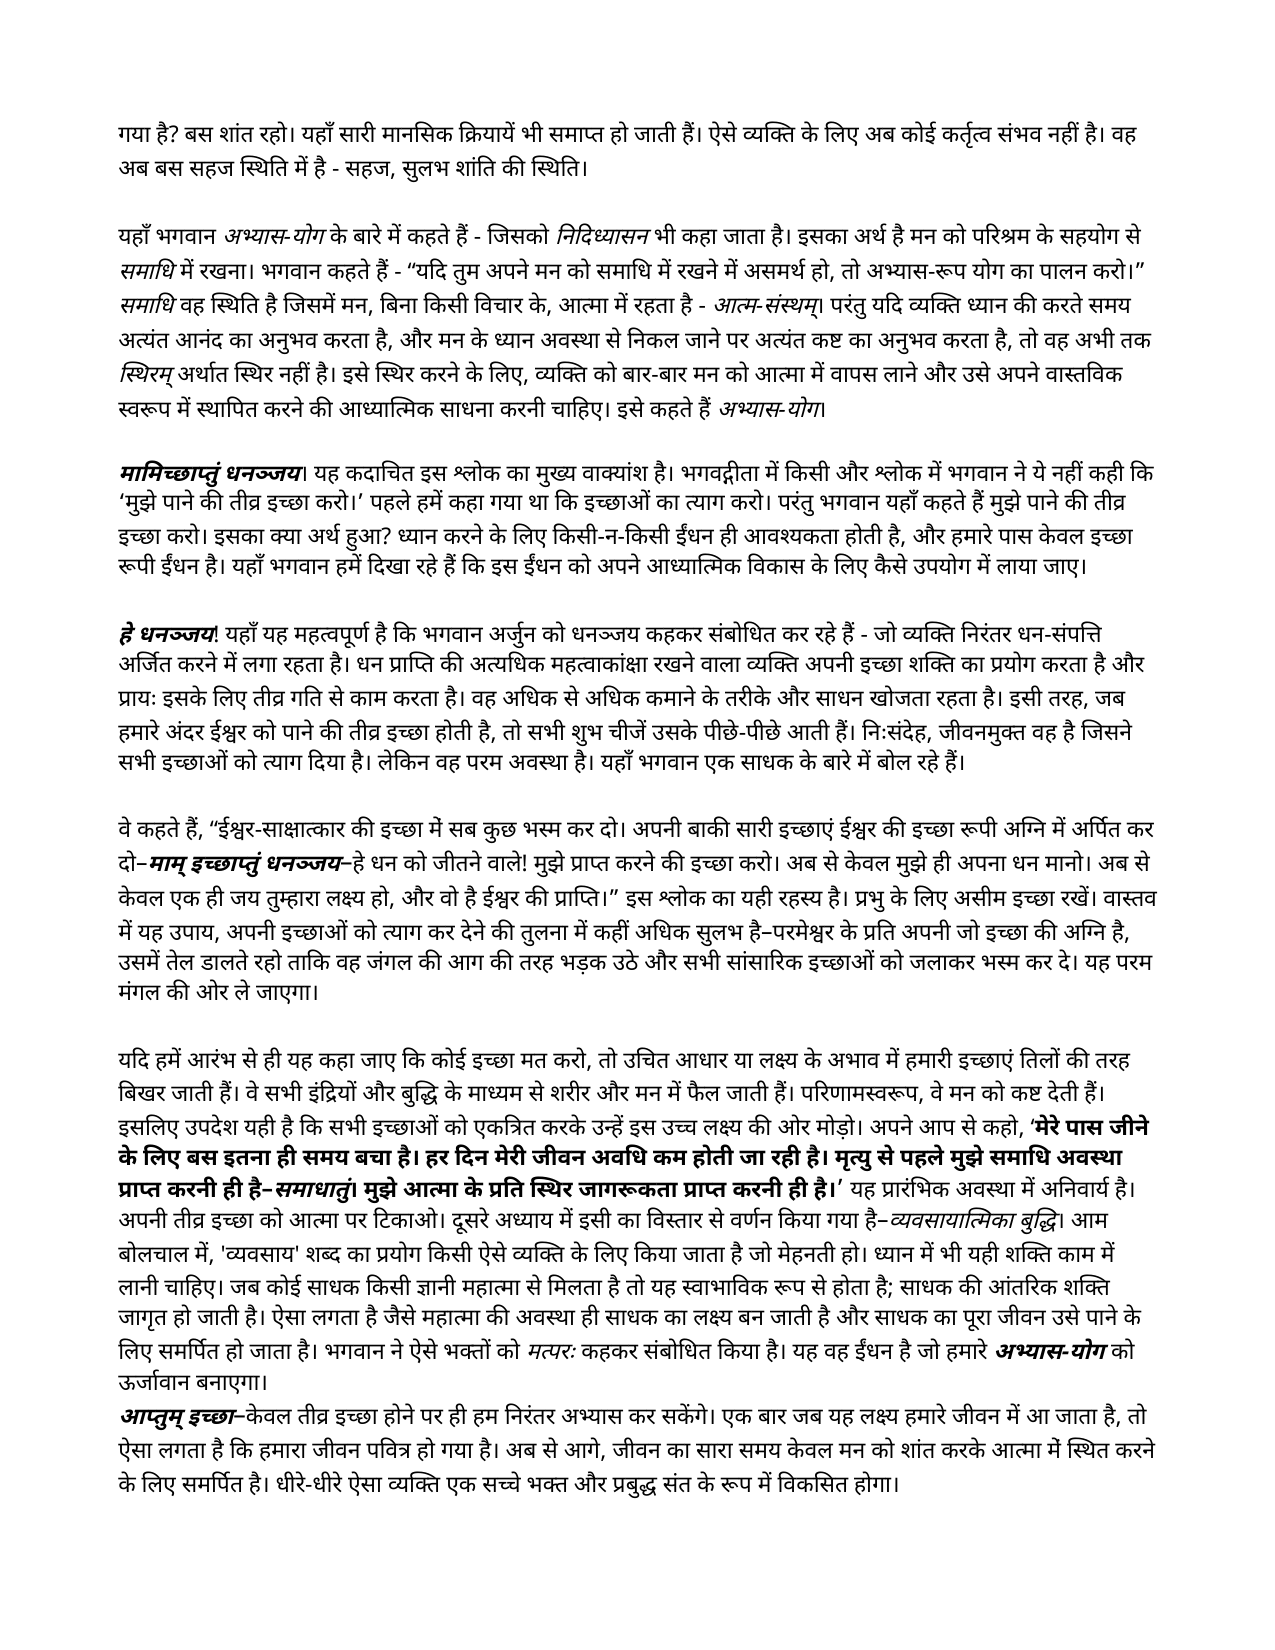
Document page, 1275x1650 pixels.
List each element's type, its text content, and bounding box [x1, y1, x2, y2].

text आप्तुम् इच्छा–केवल तीव्र इच्छा होने पर ही हम निरंतर अभ्यास कर सकेंगे। एक बार जब यह लक्ष्य हमारे जीवन में आ जाता है, तो ऐसा लगता है कि हमारा जीवन पवित्र हो गया है। अब से आगे, जीवन का सारा समय केवल मन को शांत करके आत्मा में‌ स्थित करने के लिए समर्पित है। धीरे-धीरे ऐसा व्यक्ति एक सच्चे भक्त और प्रबुद्ध संत के रूप में विकसित होगा। [118, 1400, 1157, 1502]
text वे कहते हैं, “ईश्वर-साक्षात्कार की इच्छा में‌ सब कुछ भस्म कर दो। अपनी बाकी‌ सारी इच्छाएं ईश्वर की‌ इच्छा रूपी अग्नि में अर्पित कर दो–माम् इच्छाप्तुं धनञ्जय–हे धन को जीतने वाले! मुझे प्राप्त करने की‌ इच्छा करो। अब से केवल मुझे ही अपना धन मानो। अब से केवल एक ही जय तुम्हारा लक्ष्य हो, और वो है ईश्वर की प्राप्ति।” इस श्लोक का यही रहस्य है। प्रभु के लिए असीम इच्छा रखें। वास्तव में यह उपाय, अपनी इच्छाओं को त्याग कर देने की तुलना‌ में कहीं अधिक सुलभ है–परमेश्वर के प्रति अपनी जो इच्छा की अग्नि है, उसमें तेल डालते रहो ताकि वह जंगल की आग की तरह भड़क उठे और सभी सांसारिक इच्छाओं को जलाकर भस्म कर दे। यह परम मंगल की ओर ले जाएगा। [118, 813, 1157, 1009]
text यदि हमें आरंभ से ही यह कहा जाए कि कोई इच्छा मत करो, तो उचित आधार या लक्ष्य के अभाव में हमारी इच्छाएं तिलों की तरह बिखर जाती हैं। वे सभी इंद्रियों और बुद्धि के माध्यम से शरीर और मन में फैल जाती हैं। परिणामस्वरूप, वे मन को कष्ट देती हैं। इसलिए उपदेश यही है कि सभी इच्छाओं को एकत्रित करके उन्हें इस उच्च लक्ष्य की ओर मोड़ो। अपने आप से कहो, ‘मेरे पास जीने के लिए बस इतना ही समय बचा है। हर दिन मेरी जीवन अवधि कम होती जा रही है। मृत्यु से पहले मुझे समाधि अवस्था प्राप्त करनी ही है–समाधातुं। मुझे आत्मा के प्रति स्थिर जागरूकता प्राप्त करनी ही है।’ यह प्रारंभिक अवस्था में अनिवार्य है। अपनी तीव्र इच्छा को आत्मा पर टिकाओ। दूसरे अध्याय में इसी का विस्तार से वर्णन किया गया है–व्यवसायात्मिका बुद्धि। आम बोलचाल में, 'व्यवसाय' शब्द का प्रयोग किसी ऐसे व्यक्ति के लिए किया जाता है जो मेहनती हो। ध्यान में भी यही शक्ति काम में लानी चाहिए। जब ​​कोई साधक किसी ज्ञानी महात्मा से मिलता है तो यह स्वाभाविक रूप से होता है; साधक की आंतरिक शक्ति जागृत हो जाती है। ऐसा लगता है जैसे महात्मा की अवस्था ही साधक का लक्ष्य बन जाती है और साधक का पूरा जीवन उसे पाने के लिए समर्पित हो जाता है। भगवान ने ऐसे भक्तों को मत्परः कहकर संबोधित किया है। यह वह ईंधन है जो हमारे अभ्यास-योग को ऊर्जावान बनाएगा। [118, 1043, 1157, 1400]
text गया है? बस शांत रहो। यहाँ सारी मानसिक क्रियायें भी समाप्त हो जाती हैं। ऐसे व्यक्ति के लिए अब कोई कर्तृत्व संभव नहीं है। वह अब बस सहज स्थिति में है - सहज, सुलभ शांति की स्थिति। [118, 118, 1157, 186]
text यहाँ भगवान अभ्यास-योग के बारे में कहते हैं - जिसको निदिध्यासन भी कहा जाता है। इसका अर्थ है मन को परिश्रम के सहयोग से समाधि में रखना। भगवान कहते हैं - “यदि तुम अपने मन को समाधि में रखने में असमर्थ हो, तो अभ्यास-रूप योग का पालन करो।” समाधि वह स्थिति है जिसमें मन, बिना किसी‌ विचार के, आत्मा में रहता है - आत्म-संस्थम्। परंतु यदि व्यक्ति ध्यान की करते समय अत्यंत आनंद का अनुभव करता है, और मन के ध्यान अवस्था से निकल जाने पर अत्यंत कष्ट का अनुभव करता है, तो वह अभी तक स्थिरम् अर्थात स्थिर नहीं है। इसे स्थिर करने के लिए, व्यक्ति को बार-बार मन को आत्मा में वापस लाने और उसे अपने वास्तविक स्वरूप में स्थापित करने की आध्यात्मिक साधना करनी चाहिए। इसे कहते हैं अभ्यास-योग। [118, 220, 1157, 426]
text मामिच्छाप्तुं धनञ्जय। यह कदाचित इस श्लोक का मुख्य वाक्यांश है। भगवद्गीता में किसी और श्लोक में भगवान ने ये नहीं कही कि ‘मुझे पाने की तीव्र इच्छा करो।’ पहले हमें कहा गया था कि इच्छाओं का त्याग करो। परंतु भगवान यहाँ कहते हैं मुझे पाने की तीव्र इच्छा करो। इसका क्या‌ अर्थ हुआ? ध्यान करने के लिए किसी-न-किसी ईंधन ही आवश्यकता होती‌ है, और हमारे पास केवल इच्छा रूपी ईंधन है। यहाँ भगवान हमें दिखा रहे हैं कि इस ईंधन को अपने आध्यात्मिक विकास के लिए कैसे उपयोग में लाया जाए। [118, 460, 1157, 584]
text हे धनञ्जय! यहाँ यह महत्वपूर्ण है कि भगवान अर्जुन को धनञ्जय कहकर संबोधित कर रहे हैं - जो व्यक्ति निरंतर धन-संपत्ति अर्जित करने में लगा रहता है। धन प्राप्ति की अत्यधिक महत्वाकांक्षा रखने वाला व्यक्ति अपनी इच्छा शक्ति का प्रयोग करता है और प्रायः इसके लिए तीव्र गति से काम करता है। वह अधिक से अधिक कमाने के तरीके और साधन खोजता रहता है। इसी तरह, जब हमारे अंदर ईश्वर को पाने की तीव्र इच्छा होती है, तो सभी शुभ चीजें उसके पीछे-पीछे आती हैं। निःसंदेह, जीवनमुक्त वह है जिसने सभी इच्छाओं को त्याग दिया है। लेकिन वह परम अवस्था है। यहाँ भगवान एक साधक के बारे में बोल रहे हैं। [118, 618, 1157, 779]
